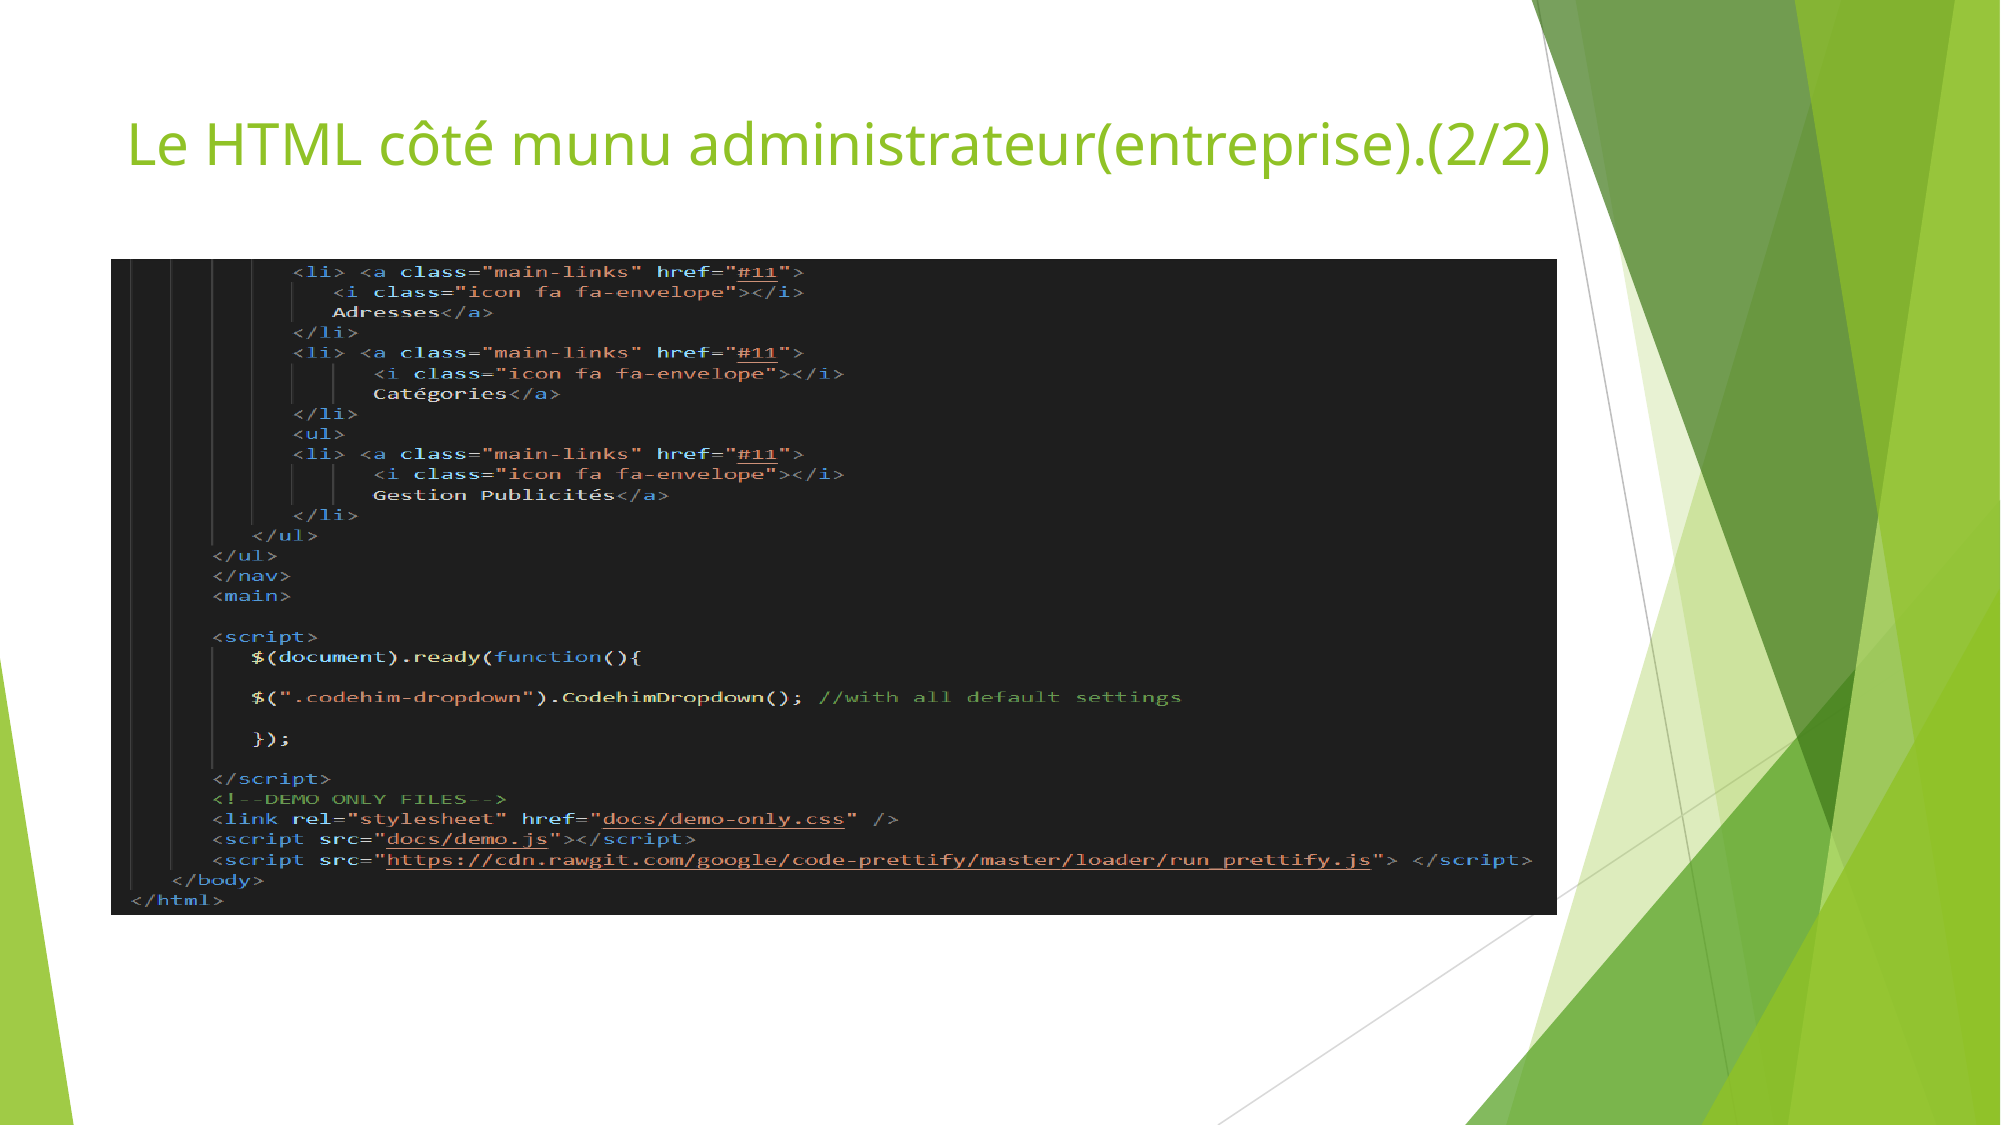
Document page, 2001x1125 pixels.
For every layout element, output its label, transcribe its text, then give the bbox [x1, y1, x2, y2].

title Le HTML côté munu administrateur(entreprise).(2/2) [111, 99, 1572, 260]
picture [111, 259, 1557, 915]
